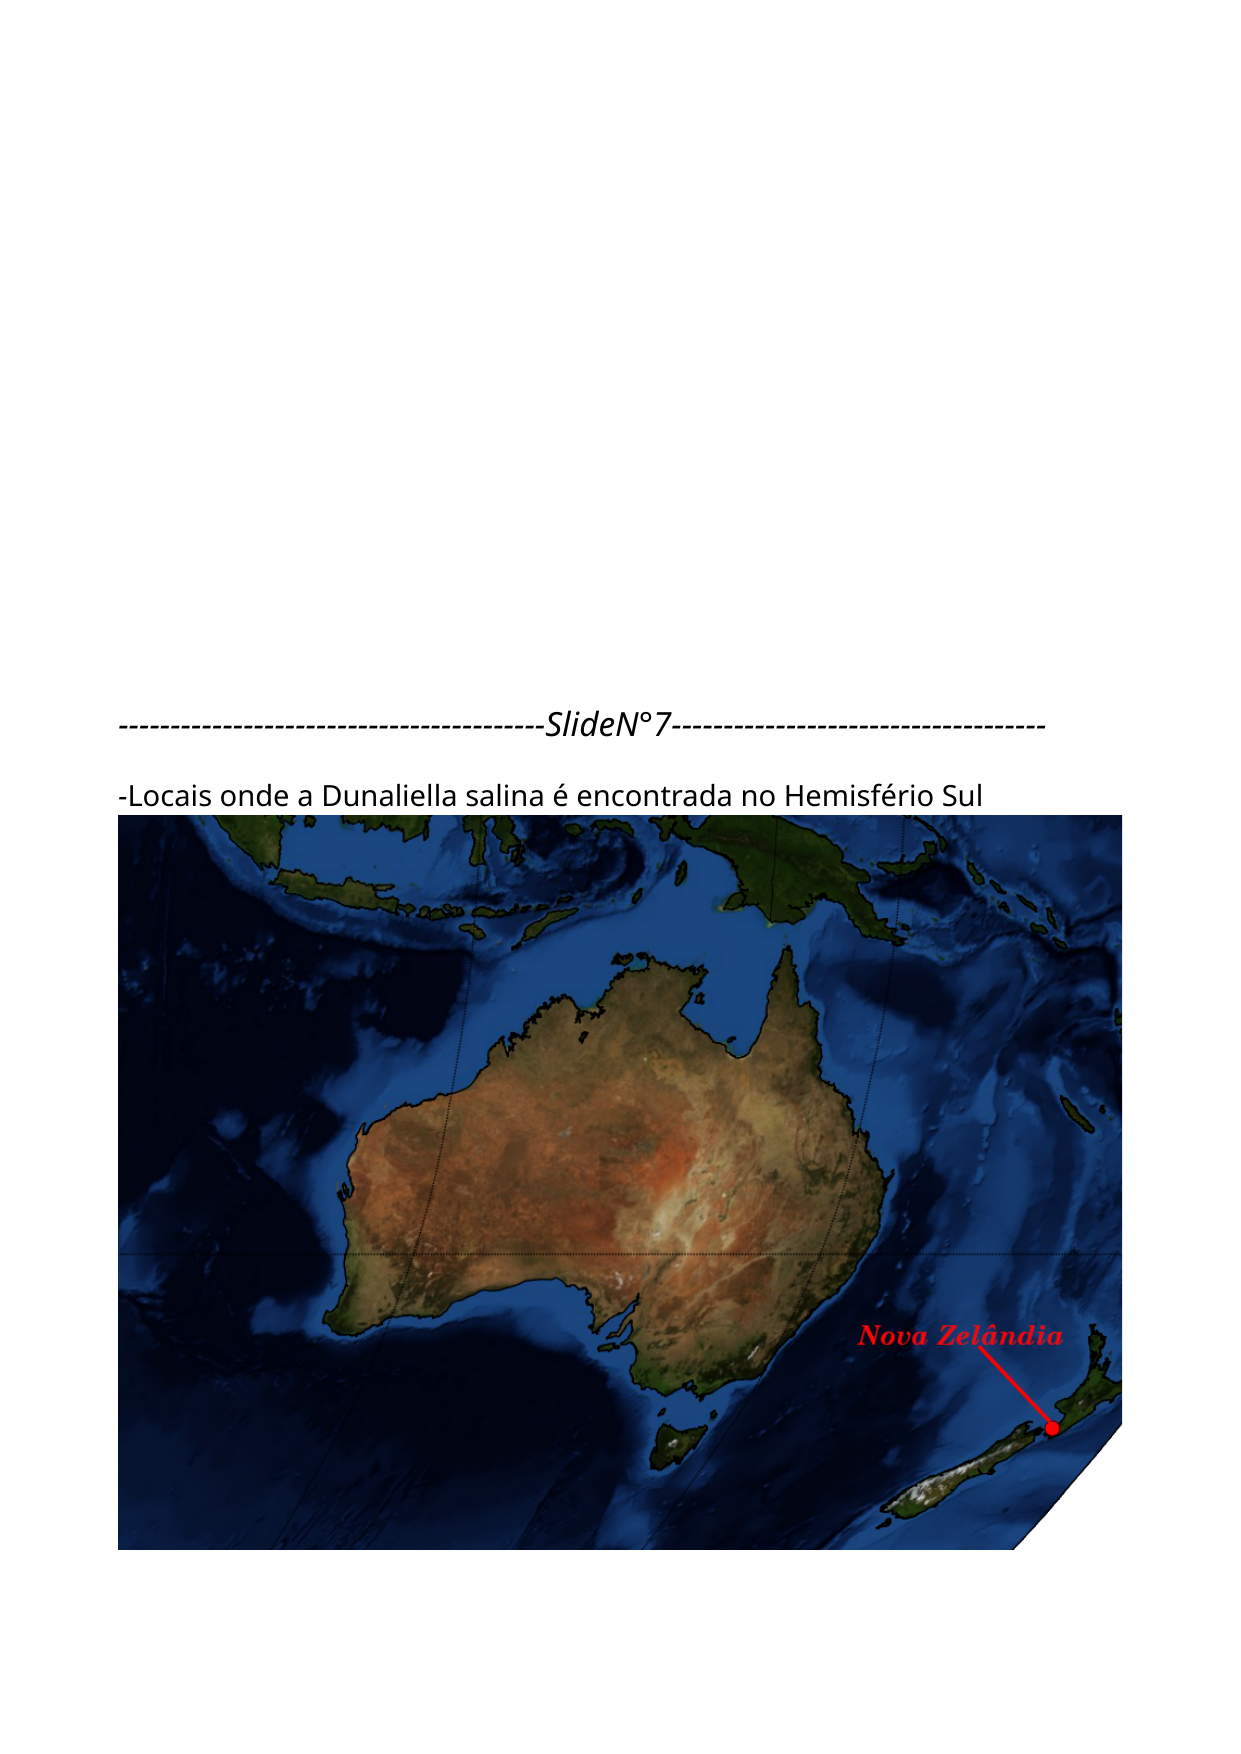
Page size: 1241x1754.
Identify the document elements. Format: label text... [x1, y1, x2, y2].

text -Locais onde a Dunaliella salina é encontrada no Hemisfério Sul [118, 776, 1122, 815]
picture [118, 815, 1123, 1550]
text -----------------------------------------SlideN°7------------------------------------ [118, 701, 1122, 746]
